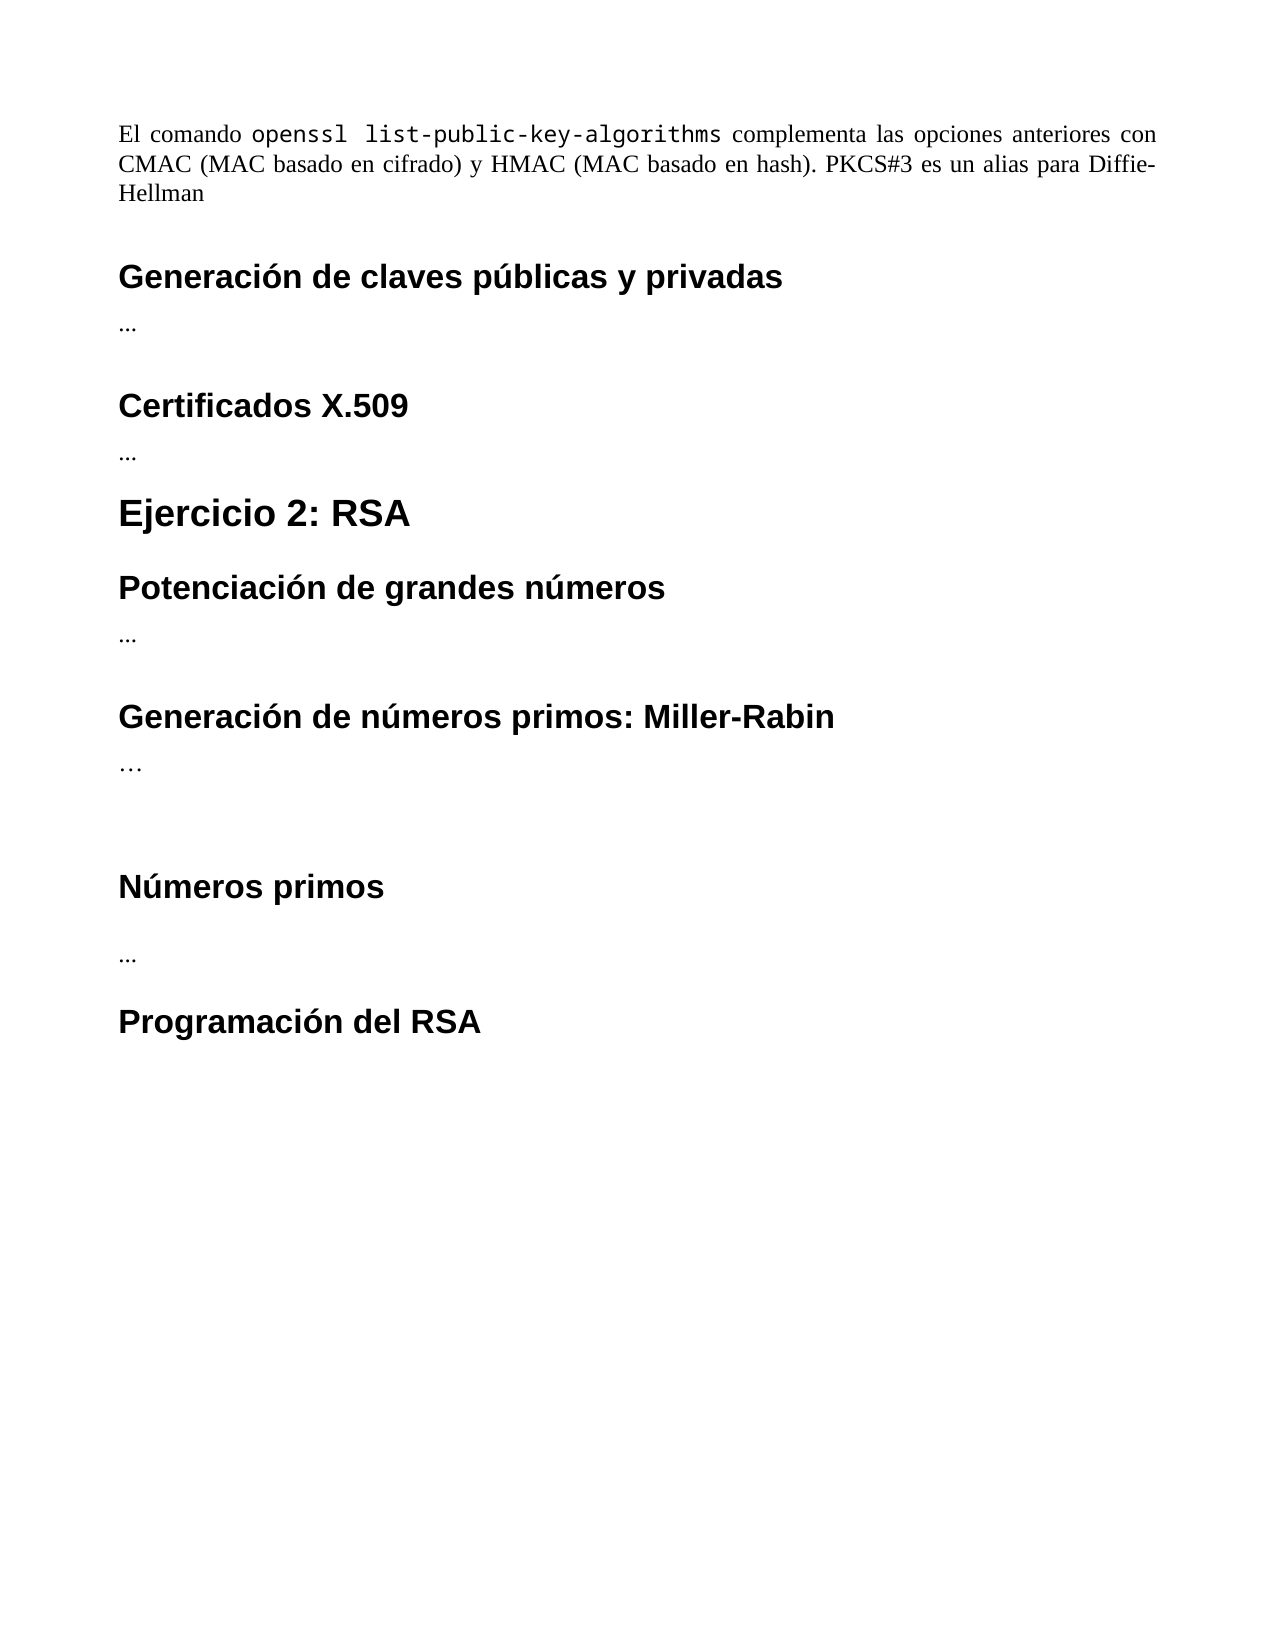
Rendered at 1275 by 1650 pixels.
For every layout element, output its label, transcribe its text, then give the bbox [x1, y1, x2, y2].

text ... [118, 619, 1157, 648]
subtitle Potenciación de grandes números [118, 568, 1157, 606]
subtitle Ejercicio 2: RSA [118, 491, 1157, 534]
subtitle Generación de claves públicas y privadas [118, 256, 1157, 295]
text ... [118, 437, 1157, 466]
subtitle Números primos [118, 867, 1157, 906]
text … [118, 748, 1157, 777]
subtitle Certificados X.509 [118, 386, 1157, 424]
subtitle ... [118, 939, 1157, 968]
text ... [118, 308, 1157, 336]
subtitle Generación de números primos: Miller-Rabin [118, 697, 1157, 736]
subtitle Programación del RSA [118, 1001, 1157, 1040]
text El comando openssl list-public-key-algorithms complementa las opciones anteriores con CMAC (MAC basado en cifrado) y HMAC (MAC basado en hash). PKCS#3 es un alias para Diffie-Hellman [118, 118, 1157, 207]
